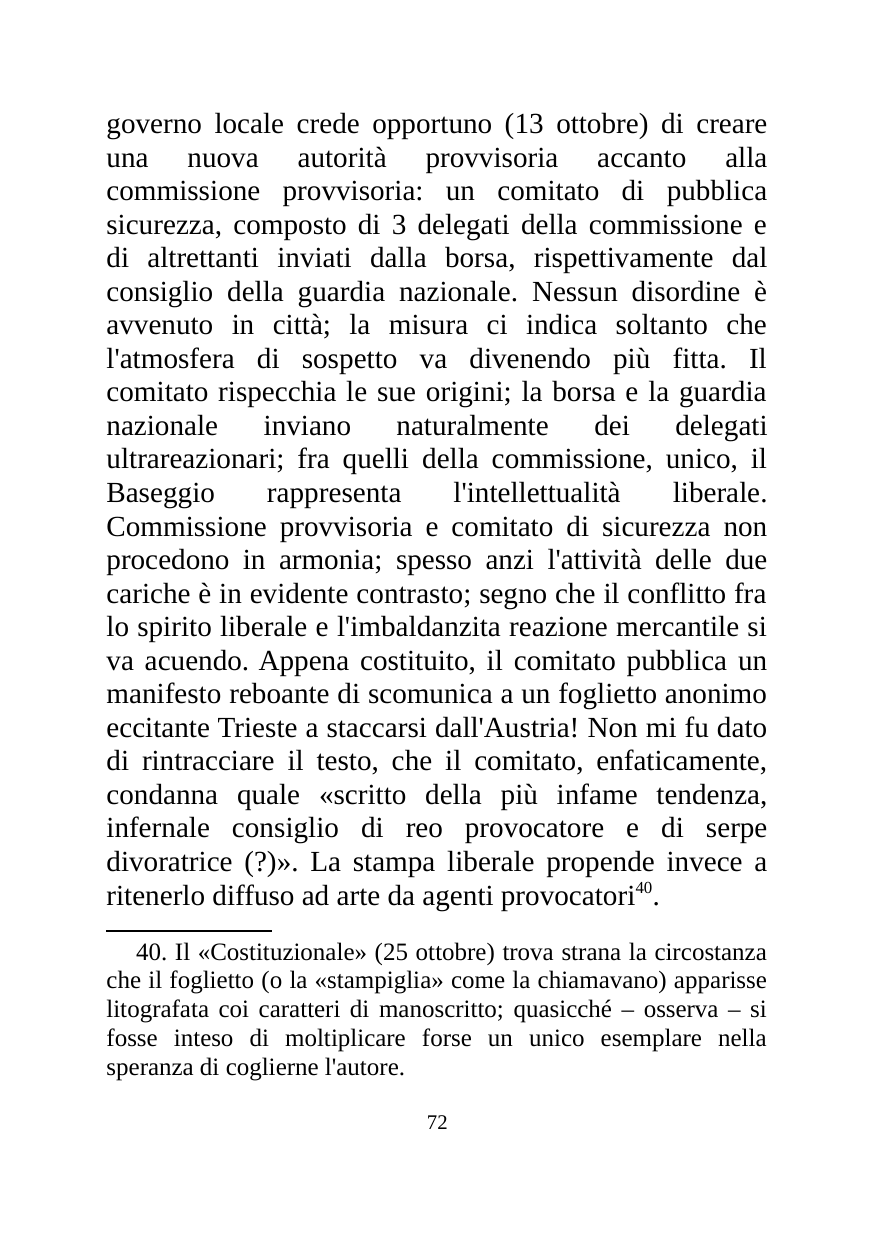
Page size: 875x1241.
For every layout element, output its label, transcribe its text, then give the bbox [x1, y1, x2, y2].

text . Il «Costituzionale» (25 ottobre) trova strana la circostanza che il foglietto (o la «stampiglia» come la chiamavano) apparisse litografata coi caratteri di manoscritto; quasicché – osserva – si fosse inteso di moltiplicare forse un unico esemplare nella speranza di coglierne l'autore. [106, 937, 768, 1080]
text governo locale crede opportuno (13 ottobre) di creare una nuova autorità provvisoria accanto alla commissione provvisoria: un comitato di pubblica sicurezza, composto di 3 delegati della commissione e di altrettanti inviati dalla borsa, rispettivamente dal consiglio della guardia nazionale. Nessun disordine è avvenuto in città; la misura ci indica soltanto che l'atmosfera di sospetto va divenendo più fitta. Il comitato rispecchia le sue origini; la borsa e la guardia nazionale inviano naturalmente dei delegati ultrareazionari; fra quelli della commissione, unico, il Baseggio rappresenta l'intellettualità liberale. Commissione provvisoria e comitato di sicurezza non procedono in armonia; spesso anzi l'attività delle due cariche è in evidente contrasto; segno che il conflitto fra lo spirito liberale e l'imbaldanzita reazione mercantile si va acuendo. Appena costituito, il comitato pubblica un manifesto reboante di scomunica a un foglietto anonimo eccitante Trieste a staccarsi dall'Austria! Non mi fu dato di rintracciare il testo, che il comitato, enfaticamente, condanna quale «scritto della più infame tendenza, infernale consiglio di reo provocatore e di serpe divoratrice (?)». La stampa liberale propende invece a ritenerlo diffuso ad arte da agenti provocatori. [106, 106, 768, 911]
